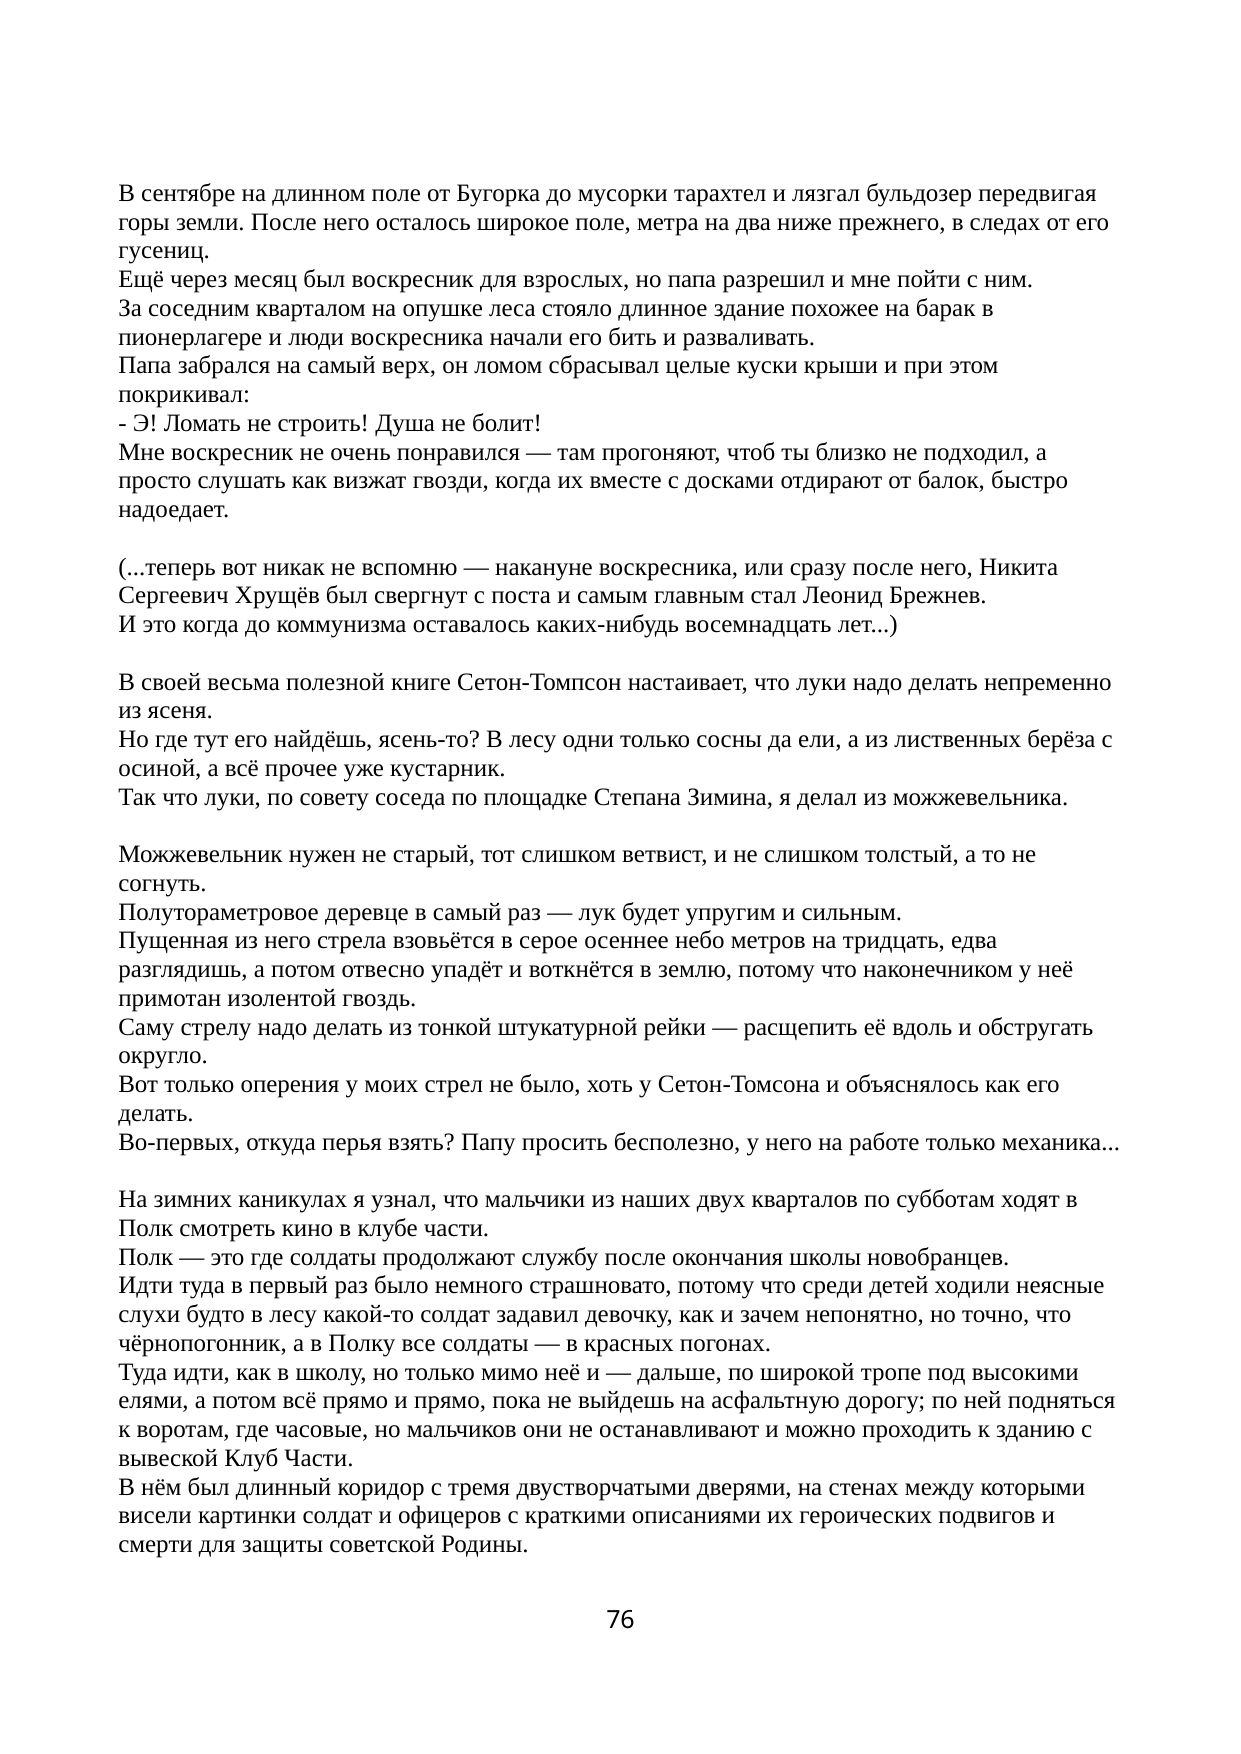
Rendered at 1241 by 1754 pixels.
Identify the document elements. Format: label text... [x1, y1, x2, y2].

text И это когда до коммунизма оставалось каких-нибудь восемнадцать лет...) [118, 609, 1122, 638]
text Ещё через месяц был воскресник для взрослых, но папа разрешил и мне пойти с ним. [118, 264, 1122, 293]
text (...теперь вот никак не вспомню — накануне воскресника, или сразу после него, Никита Сергеевич Хрущёв был свергнут с поста и самым главным стал Леонид Брежнев. [118, 552, 1122, 609]
text Саму стрелу надо делать из тонкой штукатурной рейки — расщепить её вдоль и обстругать округло. [118, 1012, 1122, 1069]
text Туда идти, как в школу, но только мимо неё и — дальше, по широкой тропе под высокими елями, а потом всё прямо и прямо, пока не выйдешь на асфальтную дорогу; по ней подняться к воротам, где часовые, но мальчиков они не останавливают и можно проходить к зданию с вывеской Клуб Части. [118, 1357, 1122, 1472]
text Во-первых, откуда перья взять? Папу просить бесполезно, у него на работе только механика... [118, 1127, 1122, 1156]
text На зимних каникулах я узнал, что мальчики из наших двух кварталов по субботам ходят в Полк смотреть кино в клубе части. [118, 1184, 1122, 1242]
text В сентябре на длинном поле от Бугорка до мусорки тарахтел и лязгал бульдозер передвигая горы земли. После него осталось широкое поле, метра на два ниже прежнего, в следах от его гусениц. [118, 178, 1122, 264]
text В своей весьма полезной книге Сетон-Томпсон настаивает, что луки надо делать непременно из ясеня. [118, 667, 1122, 724]
text Мне воскресник не очень понравился — там прогоняют, чтоб ты близко не подходил, а просто слушать как визжат гвозди, когда их вместе с досками отдирают от балок, быстро надоедает. [118, 437, 1122, 523]
text Папа забрался на самый верх, он ломом сбрасывал целые куски крыши и при этом покрикивал: [118, 351, 1122, 408]
text Но где тут его найдёшь, ясень-то? В лесу одни только сосны да ели, а из лиственных берёза с осиной, а всё прочее уже кустарник. [118, 724, 1122, 782]
text Пущенная из него стрела взовьётся в серое осеннее небо метров на тридцать, едва разглядишь, а потом отвесно упадёт и воткнётся в землю, потому что наконечником у неё примотан изолентой гвоздь. [118, 926, 1122, 1012]
text Можжевельник нужен не старый, тот слишком ветвист, и не слишком толстый, а то не согнуть. [118, 839, 1122, 897]
text Полутораметровое деревце в самый раз — лук будет упругим и сильным. [118, 897, 1122, 926]
text Идти туда в первый раз было немного страшновато, потому что среди детей ходили неясные слухи будто в лесу какой-то солдат задавил девочку, как и зачем непонятно, но точно, что чёрнопогонник, а в Полку все солдаты — в красных погонах. [118, 1271, 1122, 1357]
text В нём был длинный коридор с тремя двустворчатыми дверями, на стенах между которыми висели картинки солдат и офицеров с краткими описаниями их героических подвигов и смерти для защиты советской Родины. [118, 1472, 1122, 1558]
text - Э! Ломать не строить! Душа не болит! [118, 408, 1122, 437]
text Так что луки, по совету соседа по площадке Степана Зимина, я делал из можжевельника. [118, 782, 1122, 811]
text Полк — это где солдаты продолжают службу после окончания школы новобранцев. [118, 1242, 1122, 1271]
text Вот только оперения у моих стрел не было, хоть у Сетон-Томсона и объяснялось как его делать. [118, 1069, 1122, 1127]
text За соседним кварталом на опушке леса стояло длинное здание похожее на барак в пионерлагере и люди воскресника начали его бить и разваливать. [118, 293, 1122, 351]
